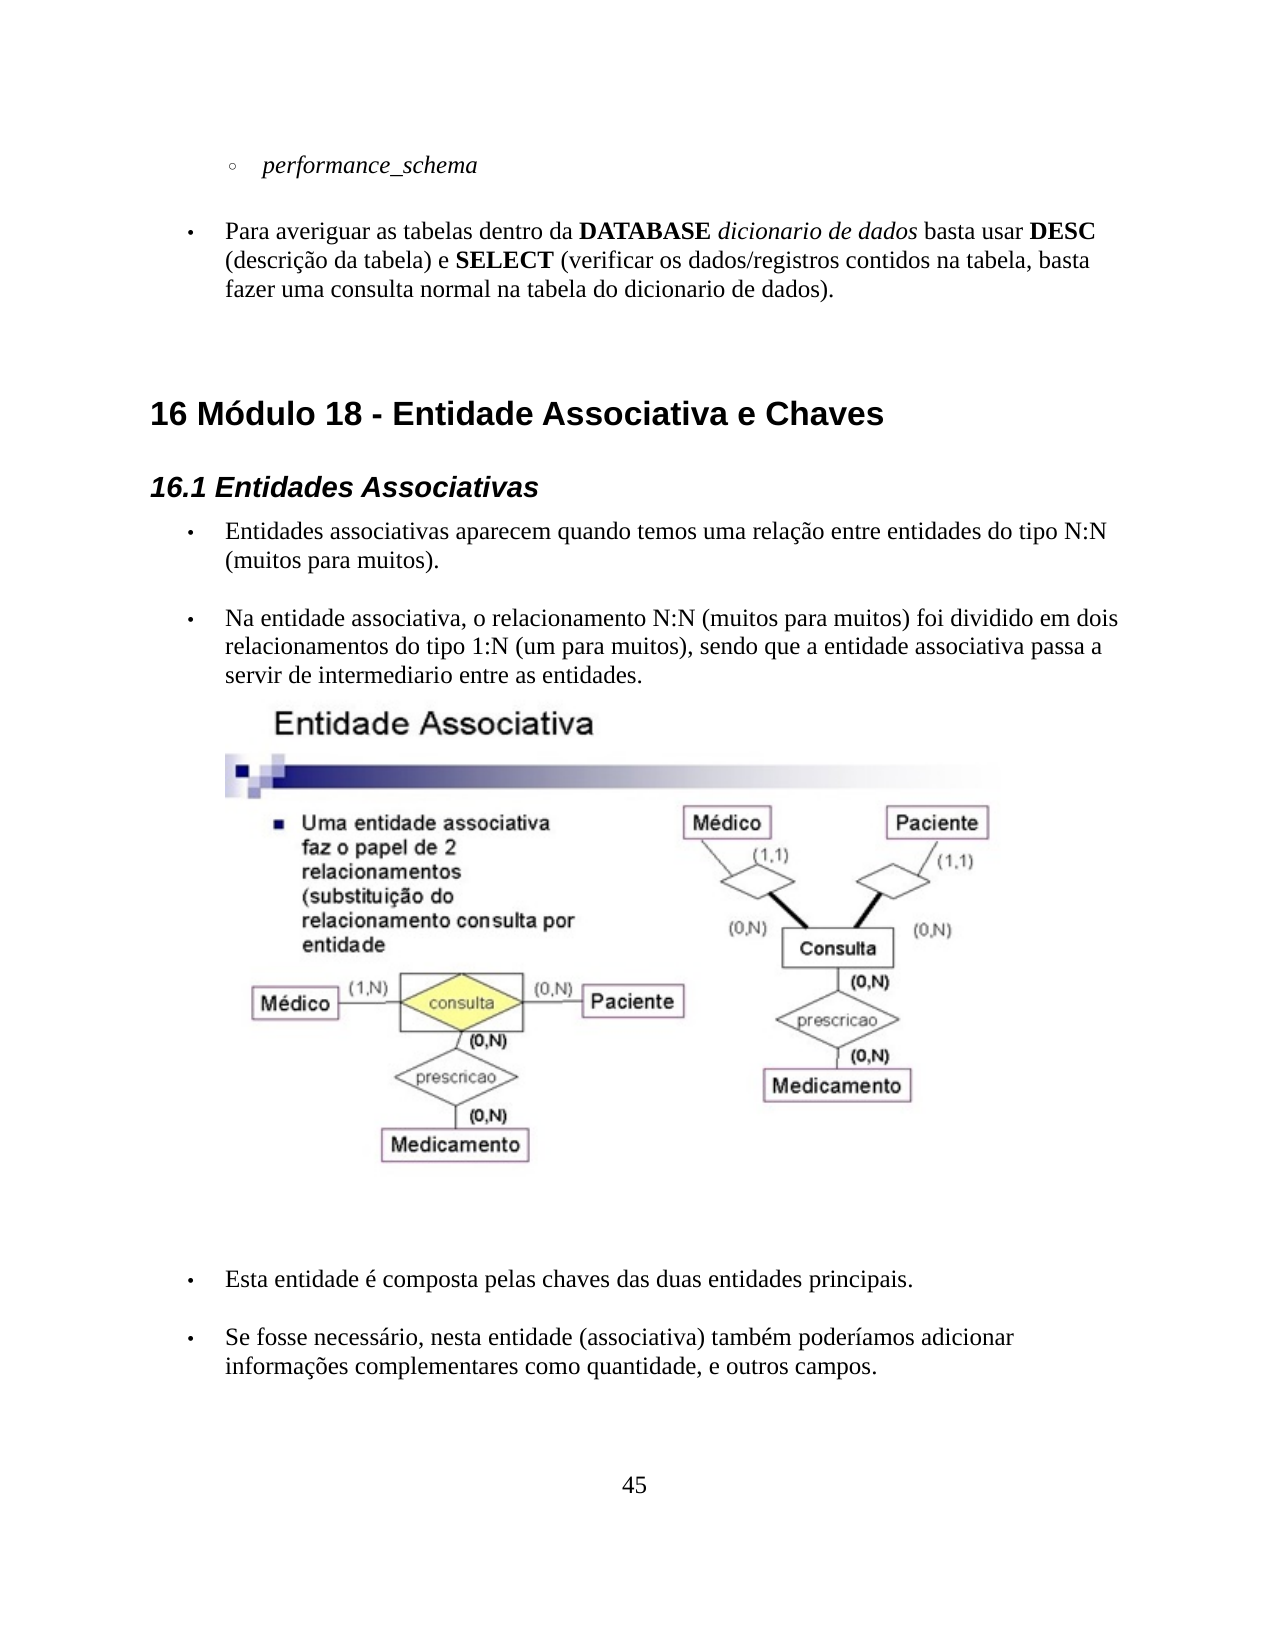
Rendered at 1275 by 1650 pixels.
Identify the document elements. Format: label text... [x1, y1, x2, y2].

list Para averiguar as tabelas dentro da DATABASE dicionario de dados basta usar DESC (descrição da tabela) e SELECT (verificar os dados/registros contidos na tabela, basta fazer uma consulta normal na tabela do dicionario de dados). [187, 216, 1125, 331]
subtitle 16 Módulo 18 - Entidade Associativa e Chaves [150, 394, 1125, 433]
list Na entidade associativa, o relacionamento N:N (muitos para muitos) foi dividido em dois relacionamentos do tipo 1:N (um para muitos), sendo que a entidade associativa passa a servir de intermediario entre as entidades. [187, 603, 1125, 1264]
subtitle 16.1 Entidades Associativas [150, 470, 1125, 504]
list Entidades associativas aparecem quando temos uma relação entre entidades do tipo N:N (muitos para muitos). [187, 516, 1125, 603]
picture [225, 688, 1007, 1236]
list performance_schema [225, 150, 1125, 207]
list Se fosse necessário, nesta entidade (associativa) também poderíamos adicionar informações complementares como quantidade, e outros campos. [187, 1322, 1125, 1408]
list Esta entidade é composta pelas chaves das duas entidades principais. [187, 1264, 1125, 1322]
